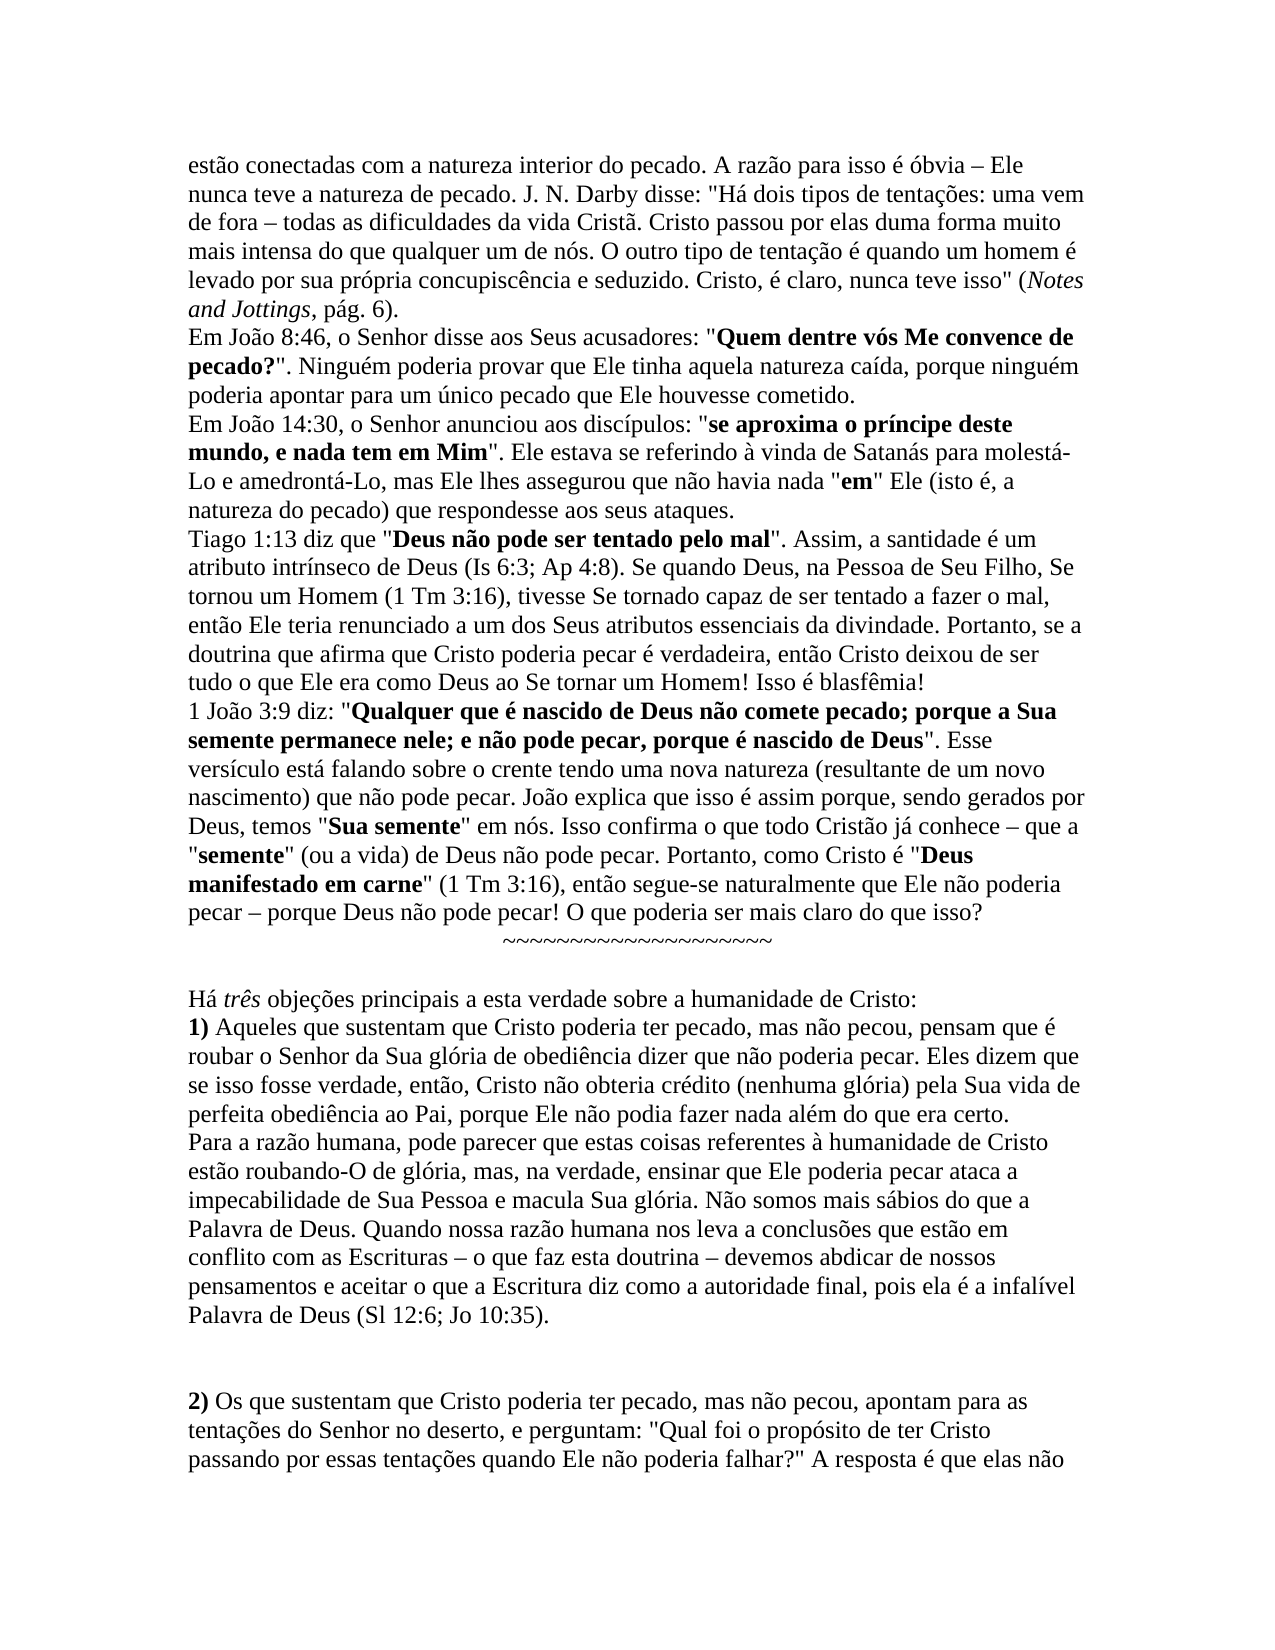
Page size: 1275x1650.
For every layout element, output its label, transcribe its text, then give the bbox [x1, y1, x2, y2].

text 1) Aqueles que sustentam que Cristo poderia ter pecado, mas não pecou, pensam que é roubar o Senhor da Sua glória de obediência dizer que não poderia pecar. Eles dizem que se isso fosse verdade, então, Cristo não obteria crédito (nenhuma glória) pela Sua vida de perfeita obediência ao Pai, porque Ele não podia fazer nada além do que era certo. [188, 1012, 1087, 1127]
text Em João 8:46, o Senhor disse aos Seus acusadores: "Quem dentre vós Me convence de pecado?". Ninguém poderia provar que Ele tinha aquela natureza caída, porque ninguém poderia apontar para um único pecado que Ele houvesse cometido. [188, 322, 1087, 409]
text Para a razão humana, pode parecer que estas coisas referentes à humanidade de Cristo estão roubando-O de glória, mas, na verdade, ensinar que Ele poderia pecar ataca a impecabilidade de Sua Pessoa e macula Sua glória. Não somos mais sábios do que a Palavra de Deus. Quando nossa razão humana nos leva a conclusões que estão em conflito com as Escrituras – o que faz esta doutrina – devemos abdicar de nossos pensamentos e aceitar o que a Escritura diz como a autoridade final, pois ela é a infalível Palavra de Deus (Sl 12:6; Jo 10:35). [188, 1127, 1087, 1329]
text Há três objeções principais a esta verdade sobre a humanidade de Cristo: [188, 984, 1087, 1012]
text Tiago 1:13 diz que "Deus não pode ser tentado pelo mal". Assim, a santidade é um atributo intrínseco de Deus (Is 6:3; Ap 4:8). Se quando Deus, na Pessoa de Seu Filho, Se tornou um Homem (1 Tm 3:16), tivesse Se tornado capaz de ser tentado a fazer o mal, então Ele teria renunciado a um dos Seus atributos essenciais da divindade. Portanto, se a doutrina que afirma que Cristo poderia pecar é verdadeira, então Cristo deixou de ser tudo o que Ele era como Deus ao Se tornar um Homem! Isso é blasfêmia! [188, 524, 1087, 696]
text estão conectadas com a natureza interior do pecado. A razão para isso é óbvia – Ele nunca teve a natureza de pecado. J. N. Darby disse: "Há dois tipos de tentações: uma vem de fora – todas as dificuldades da vida Cristã. Cristo passou por elas duma forma muito mais intensa do que qualquer um de nós. O outro tipo de tentação é quando um homem é levado por sua própria concupiscência e seduzido. Cristo, é claro, nunca teve isso" (Notes and Jottings, pág. 6). [188, 150, 1087, 322]
text 2) Os que sustentam que Cristo poderia ter pecado, mas não pecou, apontam para as tentações do Senhor no deserto, e perguntam: "Qual foi o propósito de ter Cristo passando por essas tentações quando Ele não poderia falhar?" A resposta é que elas não [188, 1386, 1087, 1472]
text Em João 14:30, o Senhor anunciou aos discípulos: "se aproxima o príncipe deste mundo, e nada tem em Mim". Ele estava se referindo à vinda de Satanás para molestá-Lo e amedrontá-Lo, mas Ele lhes assegurou que não havia nada "em" Ele (isto é, a natureza do pecado) que respondesse aos seus ataques. [188, 409, 1087, 524]
text 1 João 3:9 diz: "Qualquer que é nascido de Deus não comete pecado; porque a Sua semente permanece nele; e não pode pecar, porque é nascido de Deus". Esse versículo está falando sobre o crente tendo uma nova natureza (resultante de um novo nascimento) que não pode pecar. João explica que isso é assim porque, sendo gerados por Deus, temos "Sua semente" em nós. Isso confirma o que todo Cristão já conhece – que a "semente" (ou a vida) de Deus não pode pecar. Portanto, como Cristo é "Deus manifestado em carne" (1 Tm 3:16), então segue-se naturalmente que Ele não poderia pecar – porque Deus não pode pecar! O que poderia ser mais claro do que isso? [188, 696, 1087, 926]
text ~~~~~~~~~~~~~~~~~~~~ [188, 926, 1087, 955]
